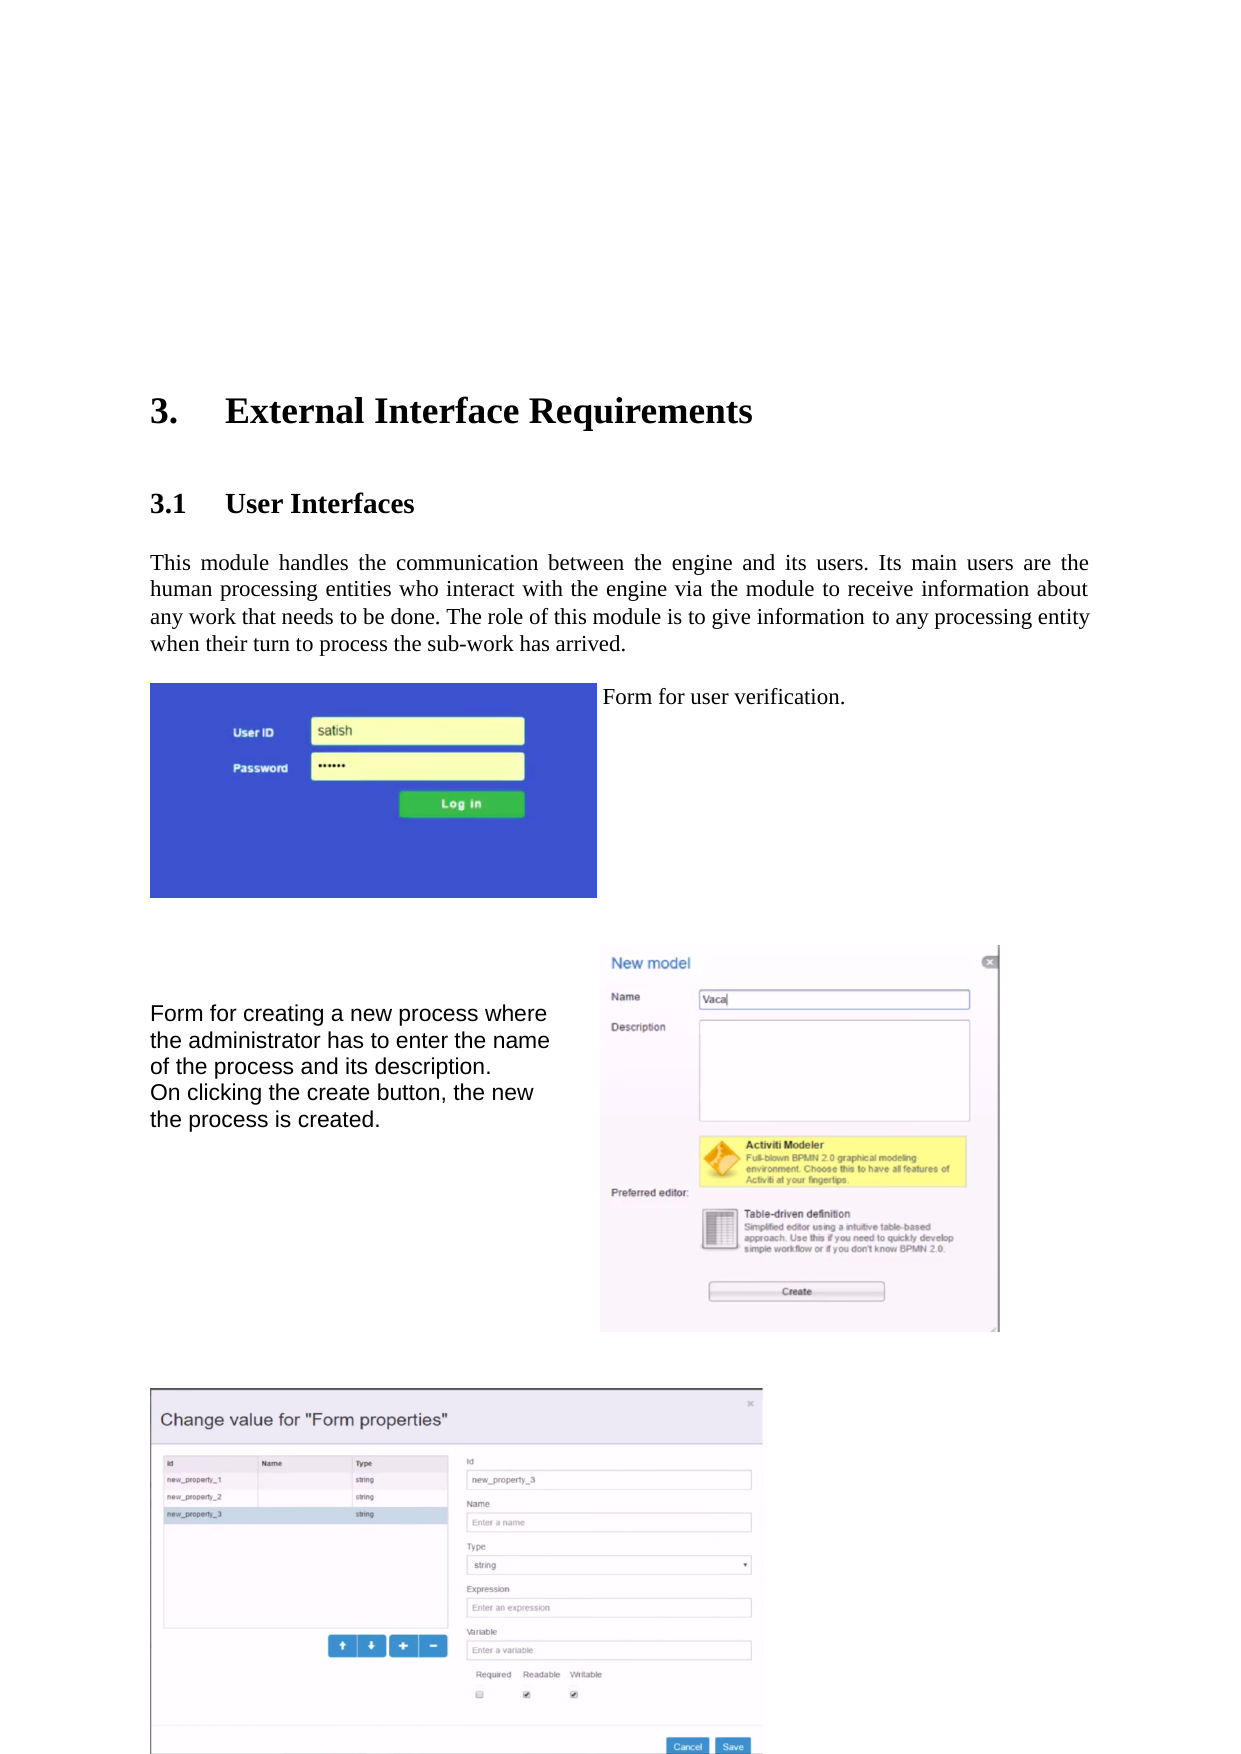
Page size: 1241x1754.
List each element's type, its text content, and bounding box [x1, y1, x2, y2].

text the administrator has to enter the name [150, 1027, 600, 1053]
text Form for creating a new process where [150, 1000, 600, 1027]
text [1000, 1027, 1090, 1053]
text the process is created. [150, 1106, 600, 1132]
text [1000, 1000, 1090, 1027]
text This module handles the communication between the engine and its users. Its main users are the human processing entities who interact with the engine via the module to receive information about any work that needs to be done. The role of this module is to give information to any processing entity when their turn to process the sub-work has arrived. [150, 549, 1090, 657]
text On clicking the create button, the new [150, 1079, 600, 1106]
text [1000, 1079, 1090, 1106]
text [1000, 1106, 1090, 1132]
subtitle External Interface Requirements [150, 389, 1090, 432]
text [1000, 1053, 1090, 1079]
text Form for user verification. [597, 683, 1090, 709]
text of the process and its description. [150, 1053, 600, 1079]
subtitle User Interfaces [150, 486, 1090, 519]
